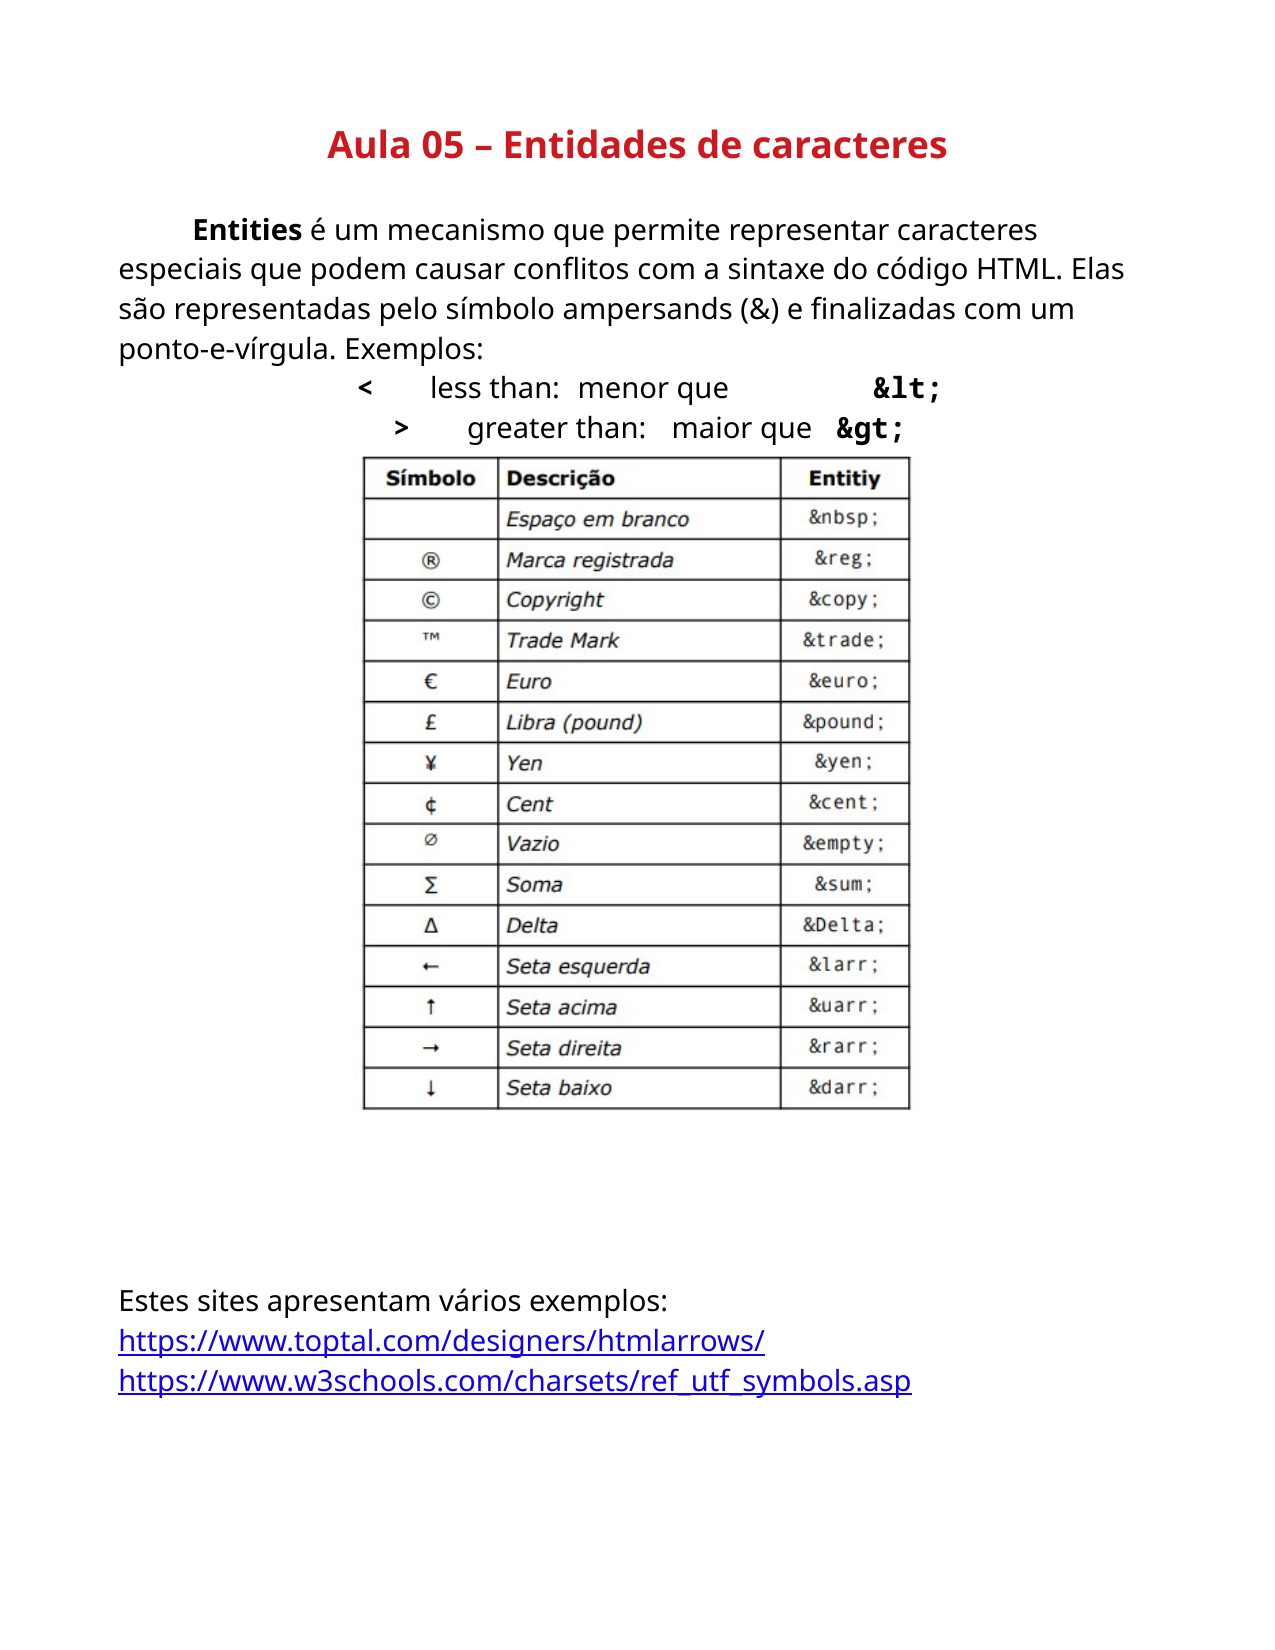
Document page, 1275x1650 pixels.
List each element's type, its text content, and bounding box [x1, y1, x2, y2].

text https://www.toptal.com/designers/htmlarrows/ [118, 1320, 1198, 1360]
text > greater than: maior que &gt; [118, 407, 1198, 447]
text Entities é um mecanismo que permite representar caracteres especiais que podem causar conflitos com a sintaxe do código HTML. Elas são representadas pelo símbolo ampersands (&) e finalizadas com um ponto-e-vírgula. Exemplos: [118, 209, 1157, 368]
text Estes sites apresentam vários exemplos: [118, 1280, 1198, 1320]
text < less than: menor que &lt; [118, 368, 1198, 407]
picture [353, 447, 922, 1121]
text Aula 05 – Entidades de caracteres [118, 118, 1157, 169]
text https://www.w3schools.com/charsets/ref_utf_symbols.asp [118, 1360, 1198, 1399]
